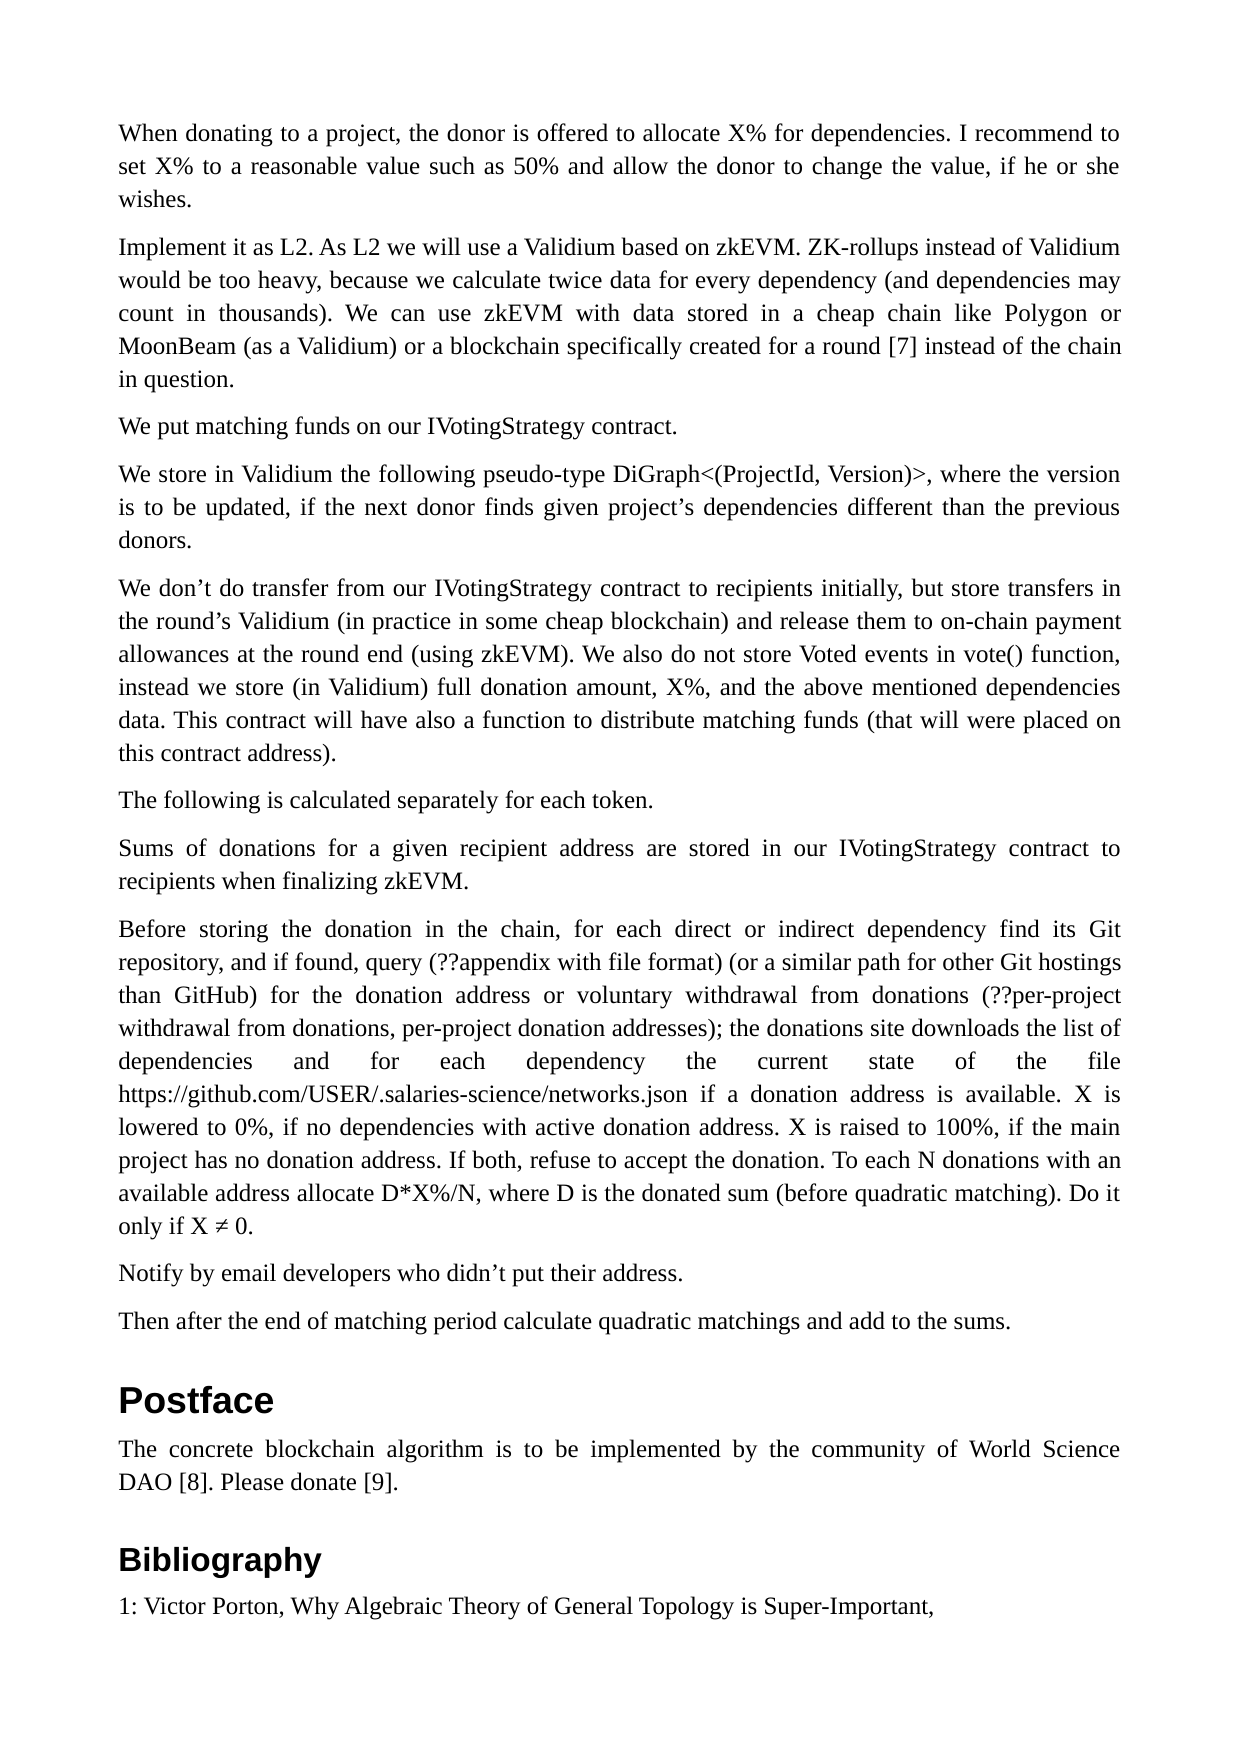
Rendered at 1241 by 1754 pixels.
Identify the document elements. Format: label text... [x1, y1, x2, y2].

text We store in Validium the following pseudo-type DiGraph<(ProjectId, Version)>, where the version is to be updated, if the next donor finds given project’s dependencies different than the previous donors. [118, 459, 1122, 554]
text The following is calculated separately for each token. [118, 785, 1122, 814]
subtitle Postface [118, 1379, 1122, 1422]
text Before storing the donation in the chain, for each direct or indirect dependency find its Git repository, and if found, query (??appendix with file format) (or a similar path for other Git hostings than GitHub) for the donation address or voluntary withdrawal from donations (??per-project withdrawal from donations, per-project donation addresses); the donations site downloads the list of dependencies and for each dependency the current state of the file https://github.com/USER/.salaries-science/networks.json if a donation address is available. X is lowered to 0%, if no dependencies with active donation address. X is raised to 100%, if the main project has no donation address. If both, refuse to accept the donation. To each N donations with an available address allocate D*X%/N, where D is the donated sum (before quadratic matching). Do it only if X ≠ 0. [118, 914, 1122, 1239]
text Notify by email developers who didn’t put their address. [118, 1258, 1122, 1287]
text Implement it as L2. As L2 we will use a Validium based on zkEVM. ZK-rollups instead of Validium would be too heavy, because we calculate twice data for every dependency (and dependencies may count in thousands). We can use zkEVM with data stored in a cheap chain like Polygon or MoonBeam (as a Validium) or a blockchain specifically created for a round [7] instead of the chain in question. [118, 232, 1122, 393]
text The concrete blockchain algorithm is to be implemented by the community of World Science DAO [8]. Please donate [9]. [118, 1434, 1122, 1496]
text We put matching funds on our IVotingStrategy contract. [118, 411, 1122, 440]
text 1: Victor Porton, Why Algebraic Theory of General Topology is Super-Important, [118, 1591, 1122, 1619]
subtitle Bibliography [118, 1540, 1122, 1578]
text Then after the end of matching period calculate quadratic matchings and add to the sums. [118, 1306, 1122, 1335]
text We don’t do transfer from our IVotingStrategy contract to recipients initially, but store transfers in the round’s Validium (in practice in some cheap blockchain) and release them to on-chain payment allowances at the round end (using zkEVM). We also do not store Voted events in vote() function, instead we store (in Validium) full donation amount, X%, and the above mentioned dependencies data. This contract will have also a function to distribute matching funds (that will were placed on this contract address). [118, 573, 1122, 767]
text When donating to a project, the donor is offered to allocate X% for dependencies. I recommend to set X% to a reasonable value such as 50% and allow the donor to change the value, if he or she wishes. [118, 118, 1122, 213]
text Sums of donations for a given recipient address are stored in our IVotingStrategy contract to recipients when finalizing zkEVM. [118, 833, 1122, 895]
